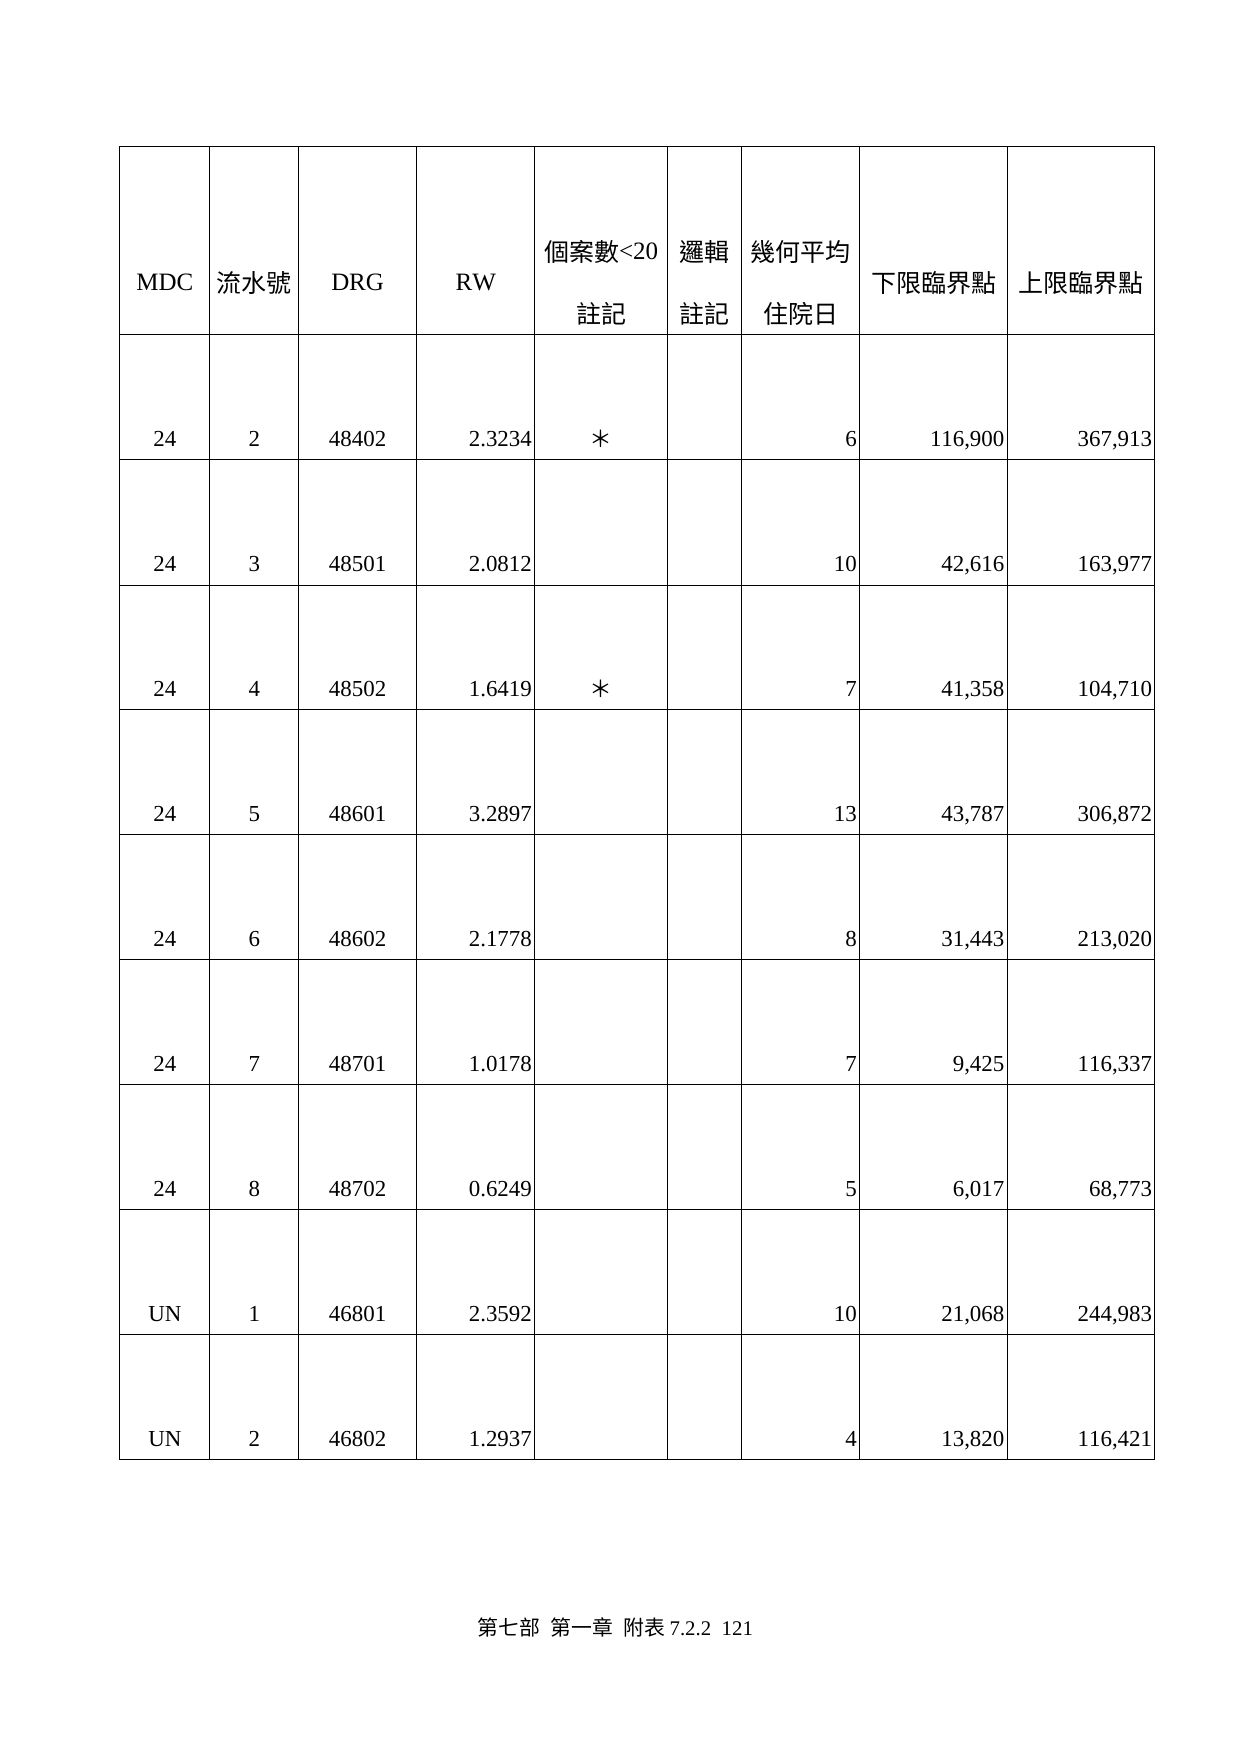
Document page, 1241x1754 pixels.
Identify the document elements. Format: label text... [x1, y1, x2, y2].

table_cell 24 [120, 1085, 209, 1209]
table_cell [535, 1210, 667, 1334]
table_cell 116,421 [1008, 1335, 1154, 1459]
table_cell 46802 [299, 1335, 416, 1459]
table_cell 4 [210, 586, 298, 709]
table_cell 104,710 [1008, 586, 1154, 709]
table_header DRG [299, 147, 416, 334]
table_cell 7 [210, 960, 298, 1084]
table_header 幾何平均住院日 [742, 147, 859, 334]
table_cell 48402 [299, 335, 416, 459]
table_cell [535, 960, 667, 1084]
table_cell 6,017 [860, 1085, 1007, 1209]
table_cell 8 [210, 1085, 298, 1209]
table_cell 3 [210, 460, 298, 584]
table_cell 48602 [299, 835, 416, 959]
table_cell 6 [210, 835, 298, 959]
table_cell [535, 460, 667, 584]
table_cell 42,616 [860, 460, 1007, 584]
table_cell 1.0178 [417, 960, 534, 1084]
table_cell 24 [120, 460, 209, 584]
table_cell 2 [210, 1335, 298, 1459]
table_cell 10 [742, 1210, 859, 1334]
table_cell 43,787 [860, 710, 1007, 834]
table_cell 2.3592 [417, 1210, 534, 1334]
table_cell 2.3234 [417, 335, 534, 459]
table_header 個案數<20註記 [535, 147, 667, 334]
table_cell [668, 1085, 741, 1209]
table_cell 213,020 [1008, 835, 1154, 959]
table_cell 1 [210, 1210, 298, 1334]
table_cell 367,913 [1008, 335, 1154, 459]
table_cell [668, 835, 741, 959]
table_cell 1.6419 [417, 586, 534, 709]
table_header 上限臨界點 [1008, 147, 1154, 334]
table_cell ＊ [535, 335, 667, 459]
table_cell 48701 [299, 960, 416, 1084]
table_cell [668, 1210, 741, 1334]
table_cell 2.0812 [417, 460, 534, 584]
table_cell 6 [742, 335, 859, 459]
table_cell 2 [210, 335, 298, 459]
table_cell 5 [742, 1085, 859, 1209]
table_cell 13 [742, 710, 859, 834]
table_cell 21,068 [860, 1210, 1007, 1334]
table_cell [668, 960, 741, 1084]
table_cell [535, 1335, 667, 1459]
table_cell 48501 [299, 460, 416, 584]
table_cell [668, 460, 741, 584]
table_cell 0.6249 [417, 1085, 534, 1209]
table_cell 4 [742, 1335, 859, 1459]
table_header 邏輯註記 [668, 147, 741, 334]
table_cell 31,443 [860, 835, 1007, 959]
table_cell 48601 [299, 710, 416, 834]
table_cell UN [120, 1335, 209, 1459]
table_cell [535, 1085, 667, 1209]
table_cell 10 [742, 460, 859, 584]
table_cell 306,872 [1008, 710, 1154, 834]
table_cell 1.2937 [417, 1335, 534, 1459]
table_cell 116,337 [1008, 960, 1154, 1084]
table_cell [668, 586, 741, 709]
table_cell 163,977 [1008, 460, 1154, 584]
table_cell 3.2897 [417, 710, 534, 834]
table_cell 68,773 [1008, 1085, 1154, 1209]
table_cell 244,983 [1008, 1210, 1154, 1334]
table_header 下限臨界點 [860, 147, 1007, 334]
table_cell 24 [120, 835, 209, 959]
table_header 流水號 [210, 147, 298, 334]
table_cell 24 [120, 586, 209, 709]
table_header RW [417, 147, 534, 334]
table_cell 24 [120, 960, 209, 1084]
table_cell 24 [120, 710, 209, 834]
table_cell 2.1778 [417, 835, 534, 959]
table_cell 46801 [299, 1210, 416, 1334]
table_cell [668, 710, 741, 834]
table_cell 24 [120, 335, 209, 459]
table_cell UN [120, 1210, 209, 1334]
table_cell 9,425 [860, 960, 1007, 1084]
table_cell ＊ [535, 586, 667, 709]
table_cell 13,820 [860, 1335, 1007, 1459]
table_header MDC [120, 147, 209, 334]
table_cell [668, 335, 741, 459]
table_cell 41,358 [860, 586, 1007, 709]
table_cell 7 [742, 960, 859, 1084]
table_cell 5 [210, 710, 298, 834]
table_cell 7 [742, 586, 859, 709]
table_cell 116,900 [860, 335, 1007, 459]
table_cell [535, 710, 667, 834]
table_cell 8 [742, 835, 859, 959]
table_cell [535, 835, 667, 959]
table_cell 48702 [299, 1085, 416, 1209]
table_cell [668, 1335, 741, 1459]
table_cell 48502 [299, 586, 416, 709]
